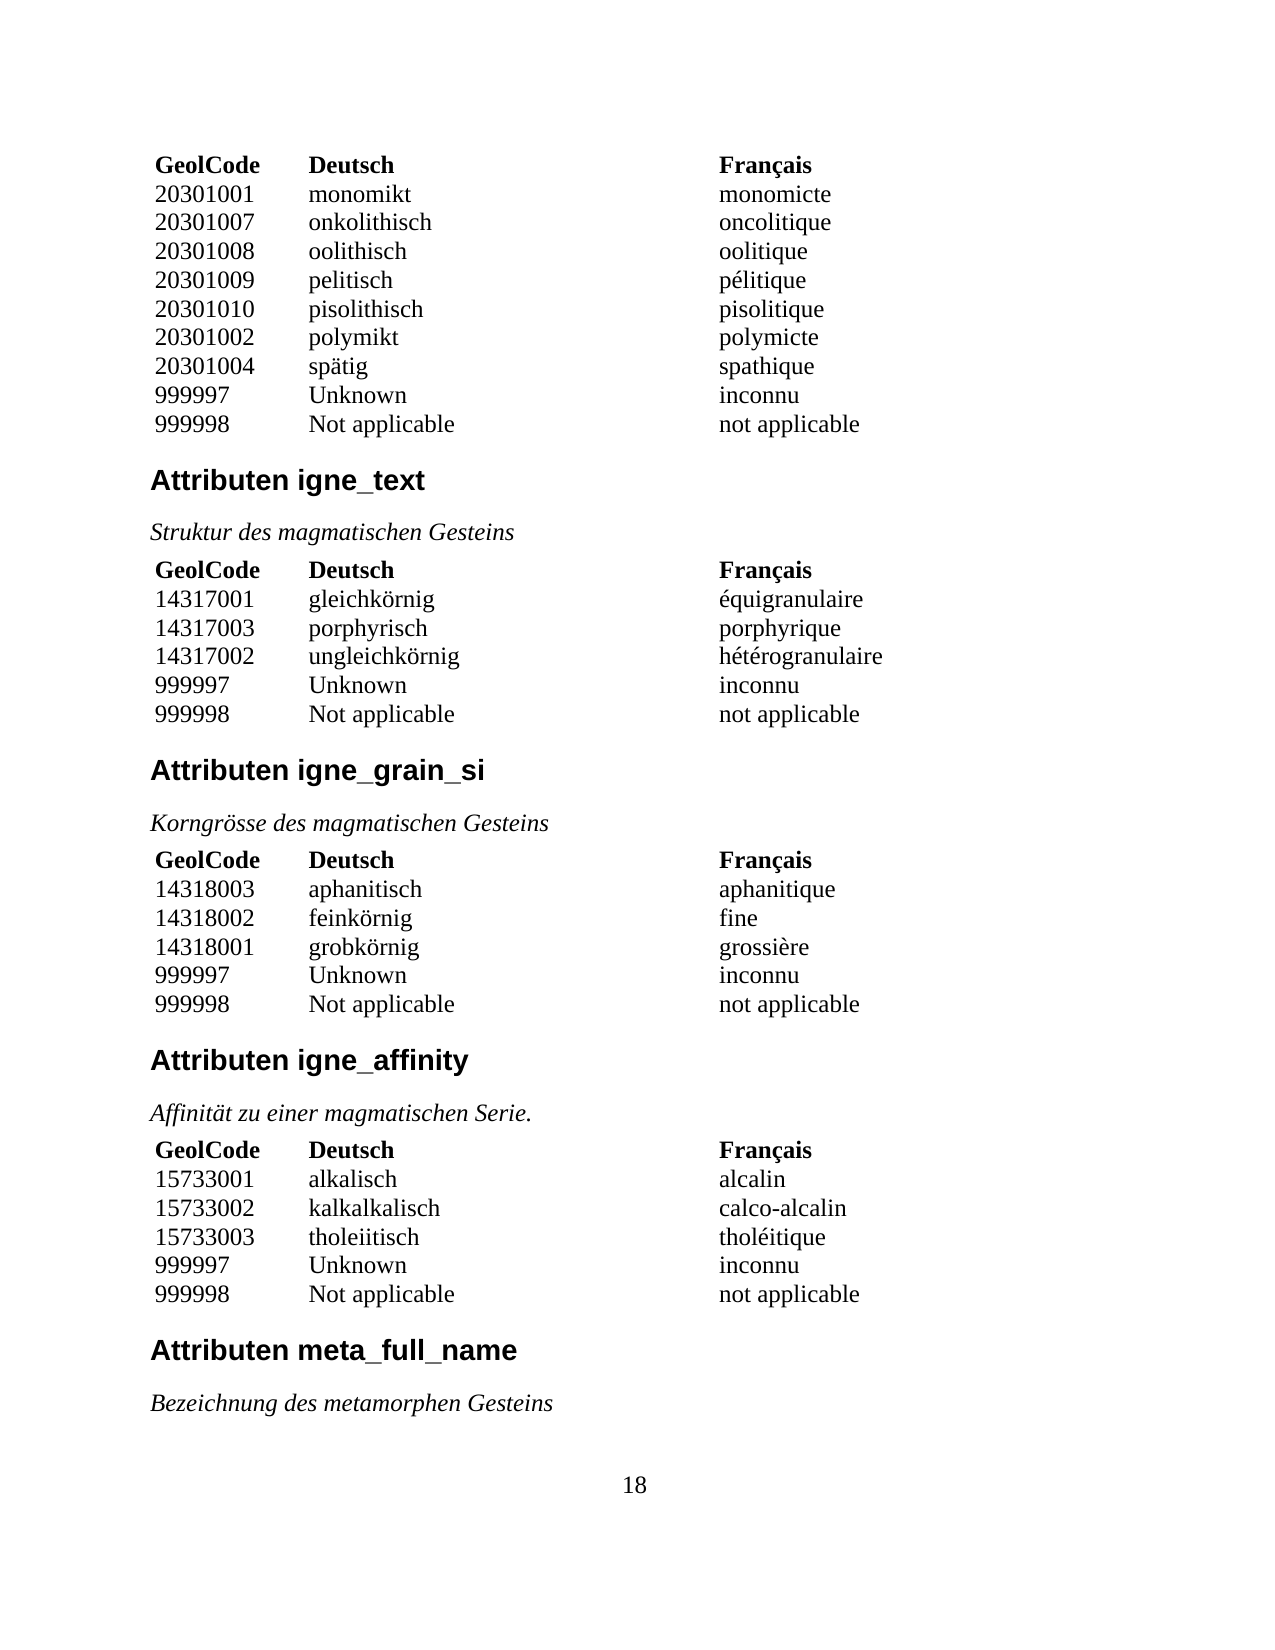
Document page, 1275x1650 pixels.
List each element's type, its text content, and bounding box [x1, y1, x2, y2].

table_header Français [714, 150, 1125, 179]
table_cell feinkörnig [304, 903, 714, 932]
text Bezeichnung des metamorphen Gesteins [150, 1388, 1125, 1417]
table_cell pisolithisch [304, 294, 714, 322]
table_cell 14317002 [150, 641, 304, 670]
table_cell not applicable [714, 699, 1125, 728]
text Struktur des magmatischen Gesteins [150, 517, 1125, 546]
table_cell inconnu [714, 670, 1125, 699]
table_cell inconnu [714, 380, 1125, 409]
table_header Deutsch [304, 150, 714, 179]
table_header Français [714, 845, 1125, 874]
table_cell aphanitisch [304, 874, 714, 903]
table_cell 20301009 [150, 265, 304, 294]
table_cell 20301002 [150, 323, 304, 351]
table_cell 20301004 [150, 351, 304, 380]
table_cell 999998 [150, 1279, 304, 1308]
table_cell 15733001 [150, 1164, 304, 1193]
table_cell Not applicable [304, 699, 714, 728]
table_cell onkolithisch [304, 208, 714, 236]
table_cell spätig [304, 351, 714, 380]
table_cell monomikt [304, 179, 714, 207]
table_cell 14318003 [150, 874, 304, 903]
table_cell oolitique [714, 236, 1125, 265]
table_cell 999997 [150, 670, 304, 699]
table_cell not applicable [714, 409, 1125, 437]
table_cell porphyrisch [304, 613, 714, 641]
table_header GeolCode [150, 1136, 304, 1164]
table_cell 999998 [150, 409, 304, 437]
table_header Français [714, 1136, 1125, 1164]
table_cell tholéitique [714, 1222, 1125, 1251]
table_cell calco-alcalin [714, 1193, 1125, 1222]
table_cell hétérogranulaire [714, 641, 1125, 670]
table_header Français [714, 555, 1125, 584]
table_cell 15733003 [150, 1222, 304, 1251]
table_header GeolCode [150, 150, 304, 179]
table_cell monomicte [714, 179, 1125, 207]
table_cell inconnu [714, 1251, 1125, 1279]
table_cell Unknown [304, 670, 714, 699]
table_cell 14318001 [150, 932, 304, 960]
table_cell kalkalkalisch [304, 1193, 714, 1222]
table_cell tholeiitisch [304, 1222, 714, 1251]
table_cell pélitique [714, 265, 1125, 294]
text Affinität zu einer magmatischen Serie. [150, 1098, 1125, 1127]
table_cell 999998 [150, 699, 304, 728]
subtitle Attributen igne_grain_si [150, 753, 1125, 786]
table_header GeolCode [150, 555, 304, 584]
table_cell 999997 [150, 1251, 304, 1279]
table_cell 999997 [150, 380, 304, 409]
table_cell Unknown [304, 1251, 714, 1279]
table_cell 999998 [150, 989, 304, 1018]
table_cell pisolitique [714, 294, 1125, 322]
table_cell Not applicable [304, 409, 714, 437]
table_cell Unknown [304, 380, 714, 409]
table_cell 20301010 [150, 294, 304, 322]
table_cell Unknown [304, 960, 714, 989]
table_cell alkalisch [304, 1164, 714, 1193]
table_cell grossière [714, 932, 1125, 960]
table_cell 15733002 [150, 1193, 304, 1222]
table_cell not applicable [714, 1279, 1125, 1308]
table_cell polymicte [714, 323, 1125, 351]
table_cell inconnu [714, 960, 1125, 989]
table_cell Not applicable [304, 1279, 714, 1308]
table_header Deutsch [304, 555, 714, 584]
table_cell 14318002 [150, 903, 304, 932]
table_cell porphyrique [714, 613, 1125, 641]
table_cell 14317003 [150, 613, 304, 641]
table_cell spathique [714, 351, 1125, 380]
table_cell oolithisch [304, 236, 714, 265]
subtitle Attributen igne_affinity [150, 1043, 1125, 1076]
table_cell not applicable [714, 989, 1125, 1018]
table_cell Not applicable [304, 989, 714, 1018]
table_cell pelitisch [304, 265, 714, 294]
table_cell gleichkörnig [304, 584, 714, 613]
table_cell polymikt [304, 323, 714, 351]
table_header GeolCode [150, 845, 304, 874]
table_cell fine [714, 903, 1125, 932]
table_cell 999997 [150, 960, 304, 989]
table_cell 20301007 [150, 208, 304, 236]
table_cell ungleichkörnig [304, 641, 714, 670]
subtitle Attributen meta_full_name [150, 1333, 1125, 1367]
table_cell 14317001 [150, 584, 304, 613]
table_cell grobkörnig [304, 932, 714, 960]
text Korngrösse des magmatischen Gesteins [150, 808, 1125, 836]
table_cell alcalin [714, 1164, 1125, 1193]
table_header Deutsch [304, 1136, 714, 1164]
table_cell aphanitique [714, 874, 1125, 903]
table_header Deutsch [304, 845, 714, 874]
table_cell 20301001 [150, 179, 304, 207]
table_cell équigranulaire [714, 584, 1125, 613]
table_cell oncolitique [714, 208, 1125, 236]
table_cell 20301008 [150, 236, 304, 265]
subtitle Attributen igne_text [150, 462, 1125, 496]
